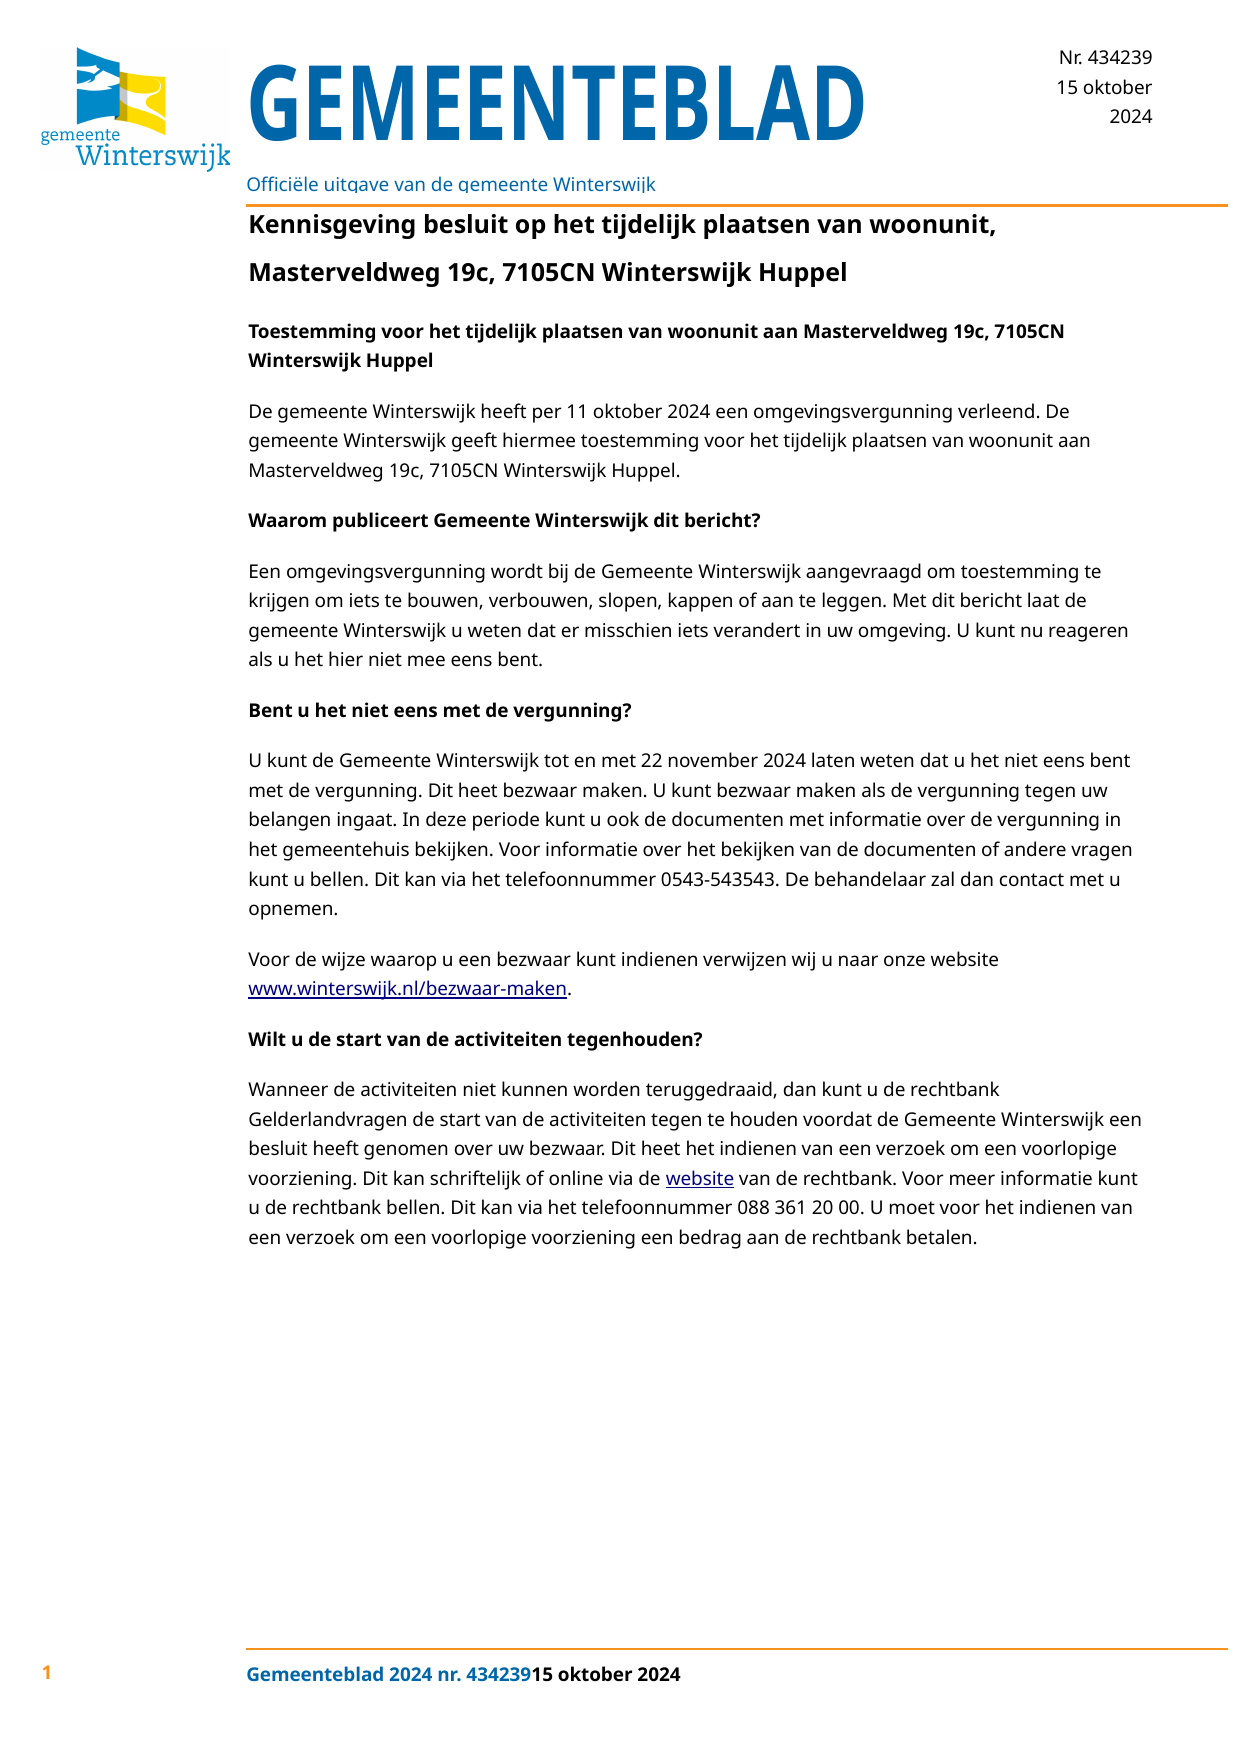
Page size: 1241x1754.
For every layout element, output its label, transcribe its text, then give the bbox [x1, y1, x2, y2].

text De gemeente Winterswijk heeft per 11 oktober 2024 een omgevingsvergunning verleend. De gemeente Winterswijk geeft hiermee toestemming voor het tijdelijk plaatsen van woonunit aan Masterveldweg 19c, 7105CN Winterswijk Huppel. [248, 398, 1152, 483]
text Waarom publiceert Gemeente Winterswijk dit bericht? [248, 507, 1152, 533]
text Wanneer de activiteiten niet kunnen worden teruggedraaid, dan kunt u de rechtbank Gelderlandvragen de start van de activiteiten tegen te houden voordat de Gemeente Winterswijk een besluit heeft genomen over uw bezwaar. Dit heet het indienen van een verzoek om een voorlopige voorziening. Dit kan schriftelijk of online via de website van de rechtbank. Voor meer informatie kunt u de rechtbank bellen. Dit kan via het telefoonnummer 088 361 20 00. U moet voor het indienen van een verzoek om een voorlopige voorziening een bedrag aan de rechtbank betalen. [248, 1076, 1152, 1250]
picture [41, 47, 231, 172]
text Een omgevingsvergunning wordt bij de Gemeente Winterswijk aangevraagd om toestemming te krijgen om iets te bouwen, verbouwen, slopen, kappen of aan te leggen. Met dit bericht laat de gemeente Winterswijk u weten dat er misschien iets verandert in uw omgeving. U kunt nu reageren als u het hier niet mee eens bent. [248, 558, 1152, 672]
text Voor de wijze waarop u een bezwaar kunt indienen verwijzen wij u naar onze website www.winterswijk.nl/bezwaar-maken. [248, 946, 1152, 1001]
text Bent u het niet eens met de vergunning? [248, 697, 1152, 723]
text Wilt u de start van de activiteiten tegenhouden? [248, 1026, 1152, 1052]
text Kennisgeving besluit op het tijdelijk plaatsen van woonunit, Masterveldweg 19c, 7105CN Winterswijk Huppel [248, 207, 1152, 288]
text U kunt de Gemeente Winterswijk tot en met 22 november 2024 laten weten dat u het niet eens bent met de vergunning. Dit heet bezwaar maken. U kunt bezwaar maken als de vergunning tegen uw belangen ingaat. In deze periode kunt u ook de documenten met informatie over de vergunning in het gemeentehuis bekijken. Voor informatie over het bekijken van de documenten of andere vragen kunt u bellen. Dit kan via het telefoonnummer 0543-543543. De behandelaar zal dan contact met u opnemen. [248, 747, 1152, 921]
picture [225, 153, 231, 162]
text Toestemming voor het tijdelijk plaatsen van woonunit aan Masterveldweg 19c, 7105CN Winterswijk Huppel [248, 318, 1152, 373]
